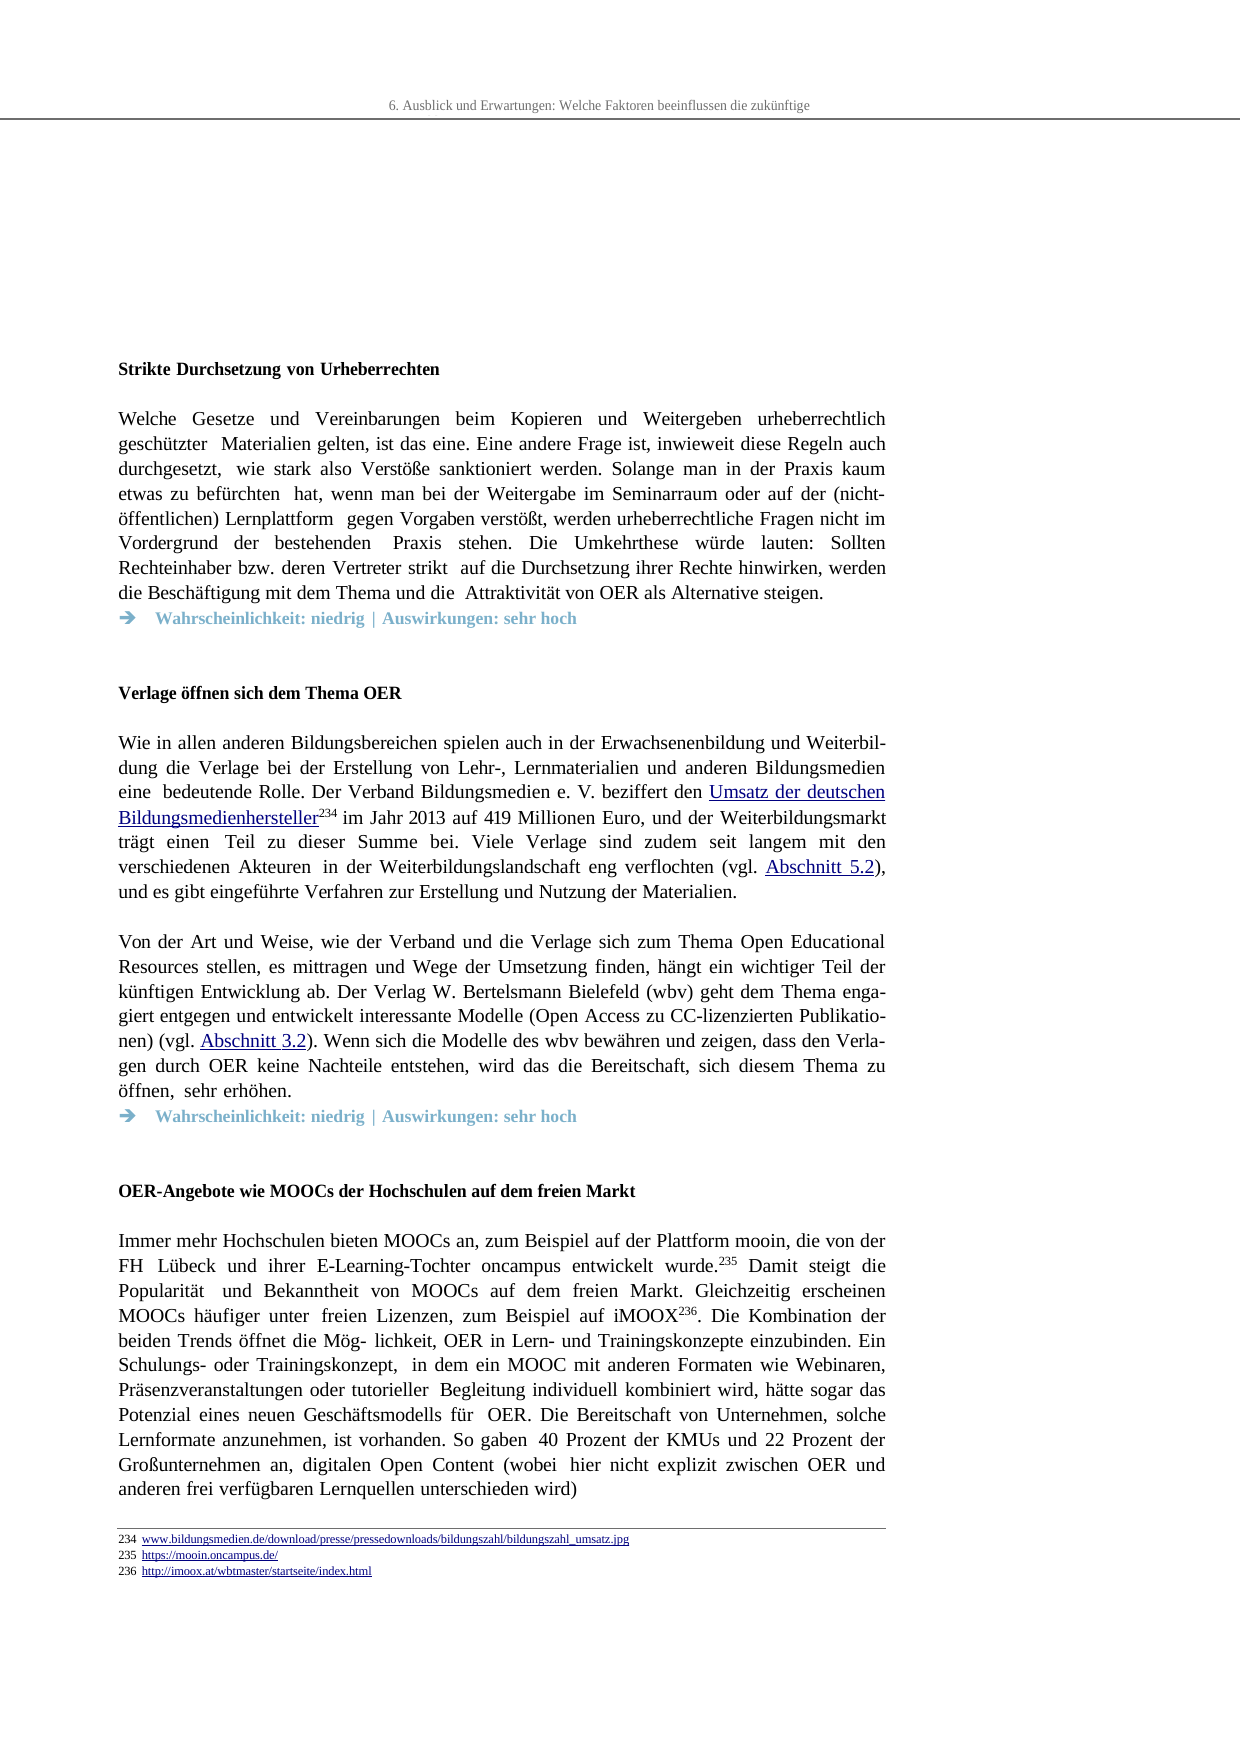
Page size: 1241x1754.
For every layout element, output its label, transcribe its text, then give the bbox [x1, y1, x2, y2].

text Von der Art und Weise, wie der Verband und die Verlage sich zum Thema Open Educational Resources stellen, es mittragen und Wege der Umsetzung finden, hängt ein wichtiger Teil der künftigen Entwicklung ab. Der Verlag W. Bertelsmann Bielefeld (wbv) geht dem Thema enga- giert entgegen und entwickelt interessante Modelle (Open Access zu CC-lizenzierten Publikatio- nen) (vgl. Abschnitt 3.2). Wenn sich die Modelle des wbv bewähren und zeigen, dass den Verla- gen durch OER keine Nachteile entstehen, wird das die Bereitschaft, sich diesem Thema zu öffnen, sehr erhöhen. [118, 930, 886, 1102]
text Verlage öffnen sich dem Thema OER [118, 682, 1240, 703]
text Strikte Durchsetzung von Urheberrechten [118, 358, 1240, 380]
list www.bildungsmedien.de/download/presse/pressedownloads/bildungszahl/bildungszahl_umsatz.jpg [118, 1532, 1240, 1546]
text Wie in allen anderen Bildungsbereichen spielen auch in der Erwachsenenbildung und Weiterbil- dung die Verlage bei der Erstellung von Lehr-, Lernmaterialien und anderen Bildungsmedien eine bedeutende Rolle. Der Verband Bildungsmedien e. V. beziffert den Umsatz der deutschen Bildungsmedienhersteller234 im Jahr 2013 auf 419 Millionen Euro, und der Weiterbildungsmarkt trägt einen Teil zu dieser Summe bei. Viele Verlage sind zudem seit langem mit den verschiedenen Akteuren in der Weiterbildungslandschaft eng verflochten (vgl. Abschnitt 5.2), und es gibt eingeführte Verfahren zur Erstellung und Nutzung der Materialien. [118, 731, 886, 903]
list https://mooin.oncampus.de/ [118, 1548, 1240, 1562]
text ➔ Wahrscheinlichkeit: niedrig | Auswirkungen: sehr hoch [118, 1106, 1240, 1126]
text Welche Gesetze und Vereinbarungen beim Kopieren und Weitergeben urheberrechtlich geschützter Materialien gelten, ist das eine. Eine andere Frage ist, inwieweit diese Regeln auch durchgesetzt, wie stark also Verstöße sanktioniert werden. Solange man in der Praxis kaum etwas zu befürchten hat, wenn man bei der Weitergabe im Seminarraum oder auf der (nicht-öffentlichen) Lernplattform gegen Vorgaben verstößt, werden urheberrechtliche Fragen nicht im Vordergrund der bestehenden Praxis stehen. Die Umkehrthese würde lauten: Sollten Rechteinhaber bzw. deren Vertreter strikt auf die Durchsetzung ihrer Rechte hinwirken, werden die Beschäftigung mit dem Thema und die Attraktivität von OER als Alternative steigen. [118, 407, 886, 604]
list http://imoox.at/wbtmaster/startseite/index.html [118, 1563, 1240, 1578]
text Immer mehr Hochschulen bieten MOOCs an, zum Beispiel auf der Plattform mooin, die von der FH Lübeck und ihrer E-Learning-Tochter oncampus entwickelt wurde.235 Damit steigt die Popularität und Bekanntheit von MOOCs auf dem freien Markt. Gleichzeitig erscheinen MOOCs häufiger unter freien Lizenzen, zum Beispiel auf iMOOX236. Die Kombination der beiden Trends öffnet die Mög- lichkeit, OER in Lern- und Trainingskonzepte einzubinden. Ein Schulungs- oder Trainingskonzept, in dem ein MOOC mit anderen Formaten wie Webinaren, Präsenzveranstaltungen oder tutorieller Begleitung individuell kombiniert wird, hätte sogar das Potenzial eines neuen Geschäftsmodells für OER. Die Bereitschaft von Unternehmen, solche Lernformate anzunehmen, ist vorhanden. So gaben 40 Prozent der KMUs und 22 Prozent der Großunternehmen an, digitalen Open Content (wobei hier nicht explizit zwischen OER und anderen frei verfügbaren Lernquellen unterschieden wird) [118, 1229, 886, 1500]
text OER-Angebote wie MOOCs der Hochschulen auf dem freien Markt [118, 1179, 1240, 1201]
text ➔ Wahrscheinlichkeit: niedrig | Auswirkungen: sehr hoch [118, 608, 1240, 628]
